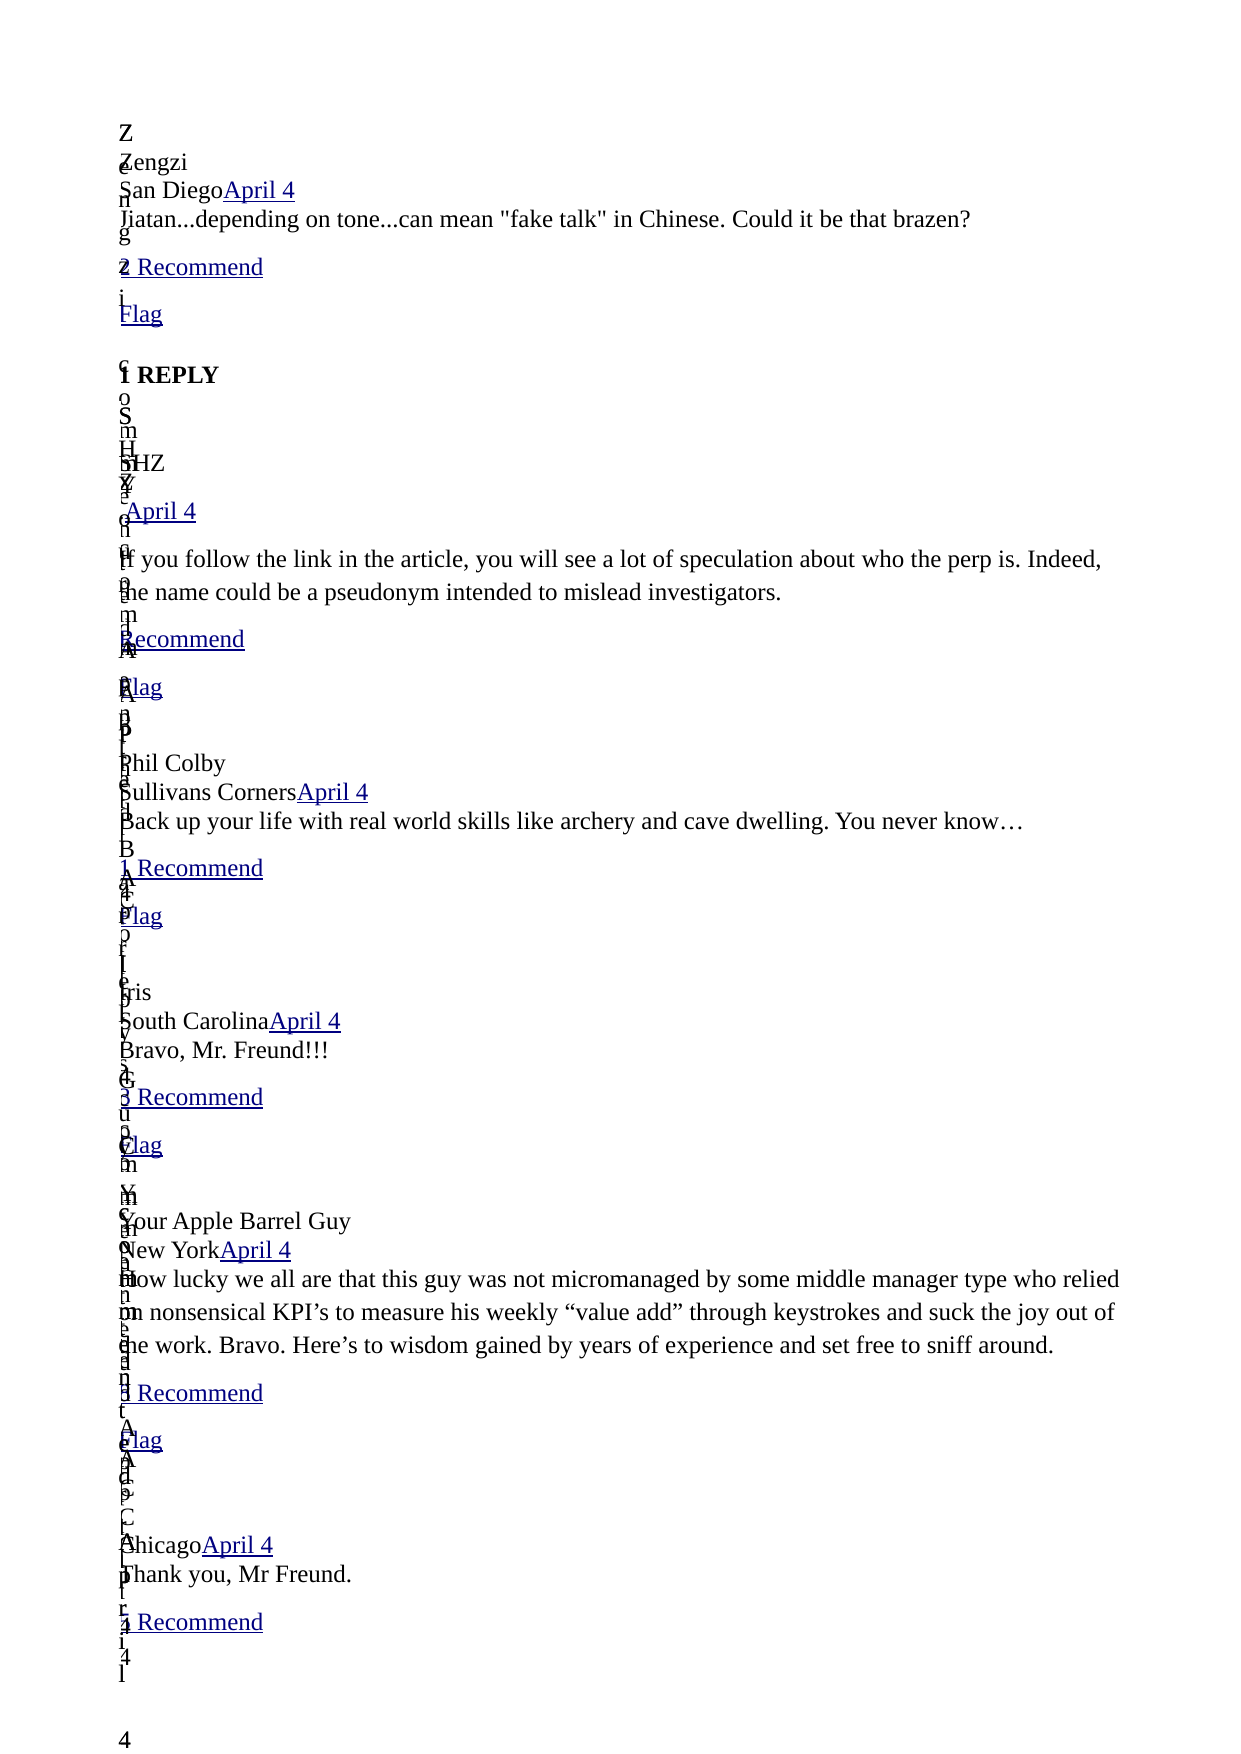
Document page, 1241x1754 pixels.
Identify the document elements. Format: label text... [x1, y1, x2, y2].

text S [121, 401, 1122, 430]
text Sullivans CornersApril 4 [122, 777, 1122, 806]
text Bravo, Mr. Freund!!! [121, 1035, 1122, 1064]
text 5 Recommend [121, 1607, 1122, 1635]
text Flag [121, 299, 1122, 328]
text New YorkApril 4 [121, 1235, 1122, 1264]
text How lucky we all are that this guy was not micromanaged by some middle manager type who relied on nonsensical KPI’s to measure his weekly “value add” through keystrokes and suck the joy out of the work. Bravo. Here’s to wisdom gained by years of experience and set free to sniff around. [121, 1264, 1122, 1359]
text Jiatan...depending on tone...can mean "fake talk" in Chinese. Could it be that brazen? [121, 204, 1122, 233]
text 3 Recommend [121, 1082, 1122, 1111]
text C [121, 1502, 1122, 1530]
text 2 Recommend [121, 252, 1122, 281]
text Flag [121, 901, 1122, 930]
text South CarolinaApril 4 [122, 1006, 1122, 1035]
text I [122, 949, 1122, 977]
text Z [121, 118, 1122, 147]
text Back up your life with real world skills like archery and cave dwelling. You never know… [122, 806, 1122, 834]
text Iris [123, 977, 1122, 1006]
text P [122, 719, 1122, 748]
text San DiegoApril 4 [121, 176, 1122, 204]
text SHZ [121, 448, 1122, 477]
text 8 Recommend [121, 1378, 1122, 1406]
text 1 Recommend [121, 853, 1122, 882]
text Thank you, Mr Freund. [122, 1559, 1122, 1588]
text Phil Colby [122, 748, 1122, 777]
text .April 4 [121, 496, 1122, 525]
text C [121, 1473, 127, 1481]
text Flag [121, 672, 1122, 701]
text Zengzi [121, 147, 1122, 176]
text Flag [123, 1130, 1122, 1159]
text ChicagoApril 4 [121, 1530, 1122, 1559]
text Flag [122, 1425, 1122, 1454]
text C [122, 1473, 1122, 1502]
subtitle 1 REPLY [121, 360, 1122, 388]
text Your Apple Barrel Guy [121, 1206, 1122, 1235]
text Recommend [128, 624, 1122, 653]
text If you follow the link in the article, you will see a lot of speculation about who the perp is. Indeed, the name could be a pseudonym intended to mislead investigators. [121, 544, 1122, 606]
text Y [121, 1178, 1122, 1206]
